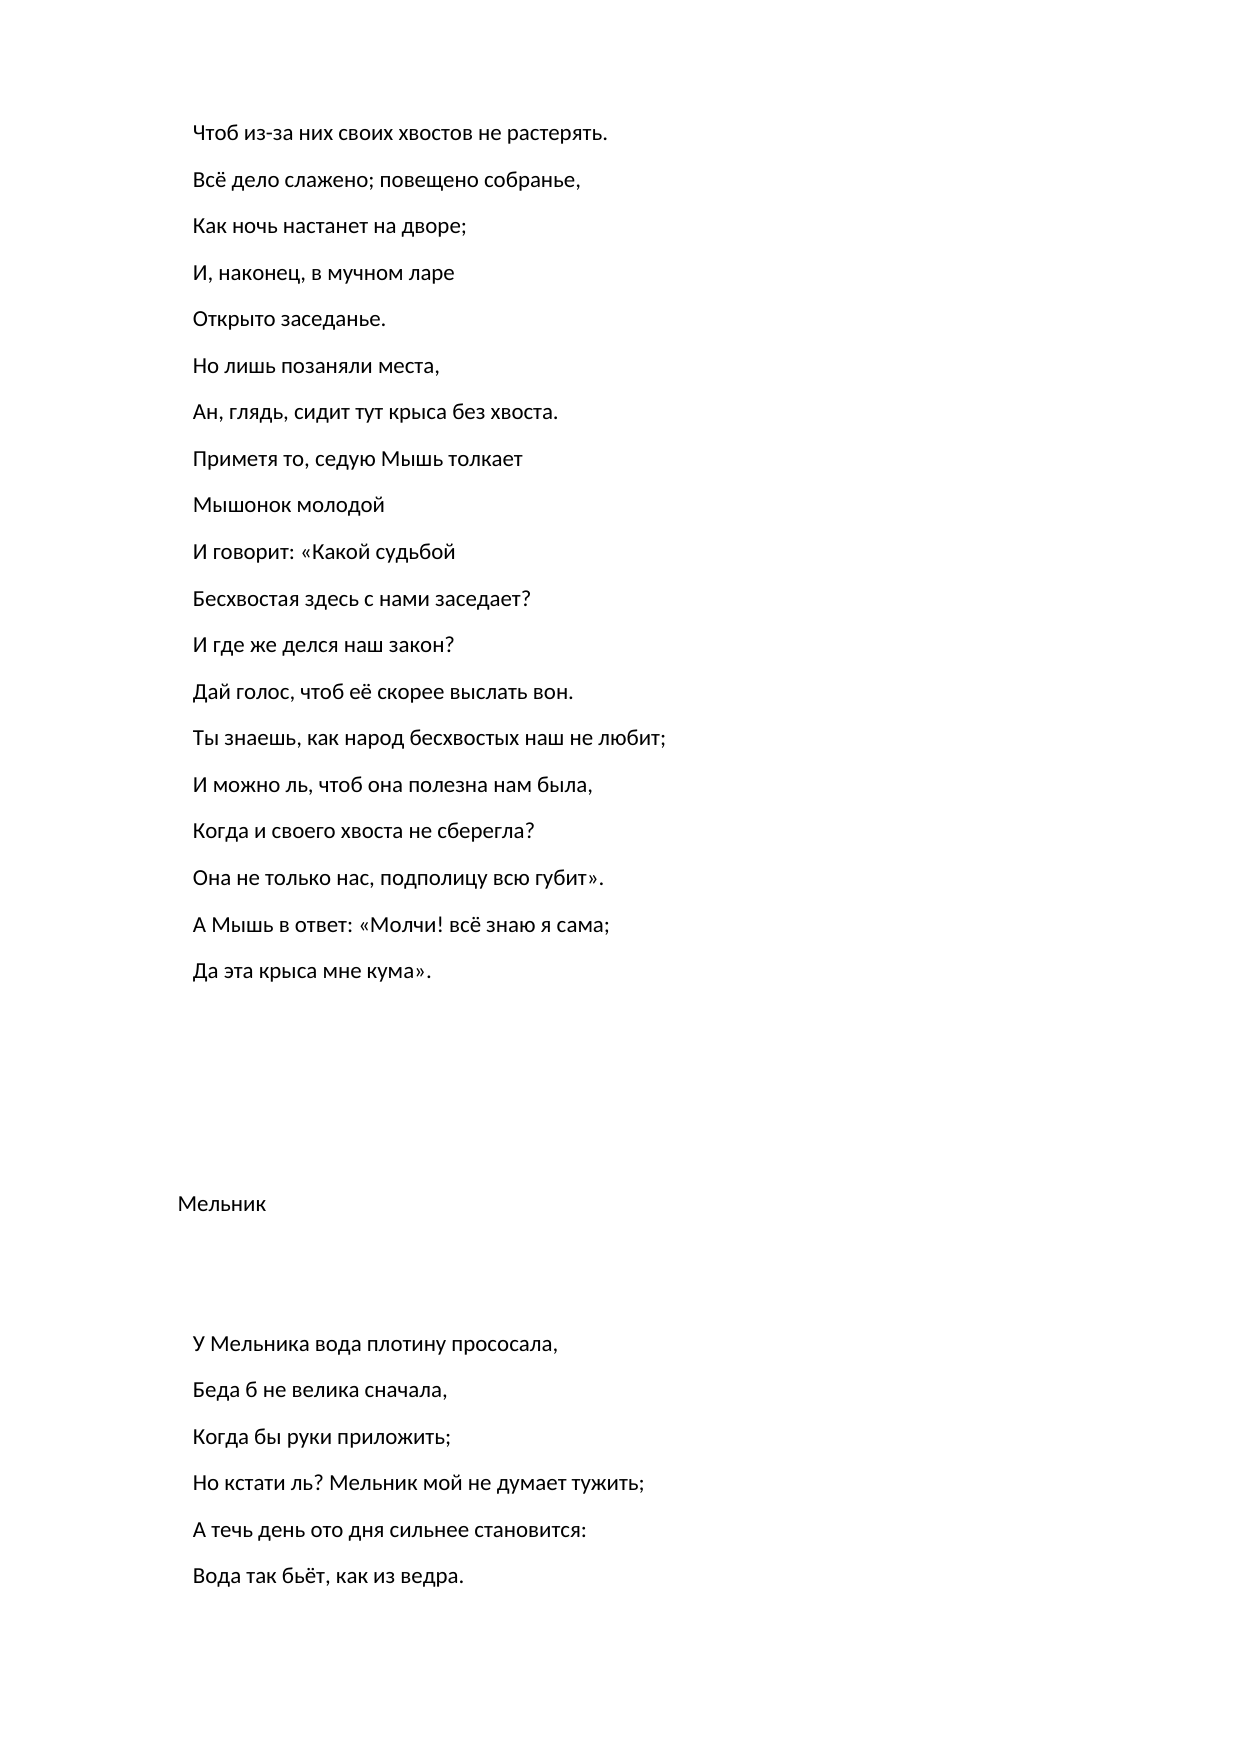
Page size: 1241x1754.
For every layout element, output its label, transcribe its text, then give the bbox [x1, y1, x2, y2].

text Ан, глядь, сидит тут крыса без хвоста. [177, 397, 1152, 426]
text А Мышь в ответ: «Молчи! всё знаю я сама; [177, 910, 1152, 938]
text Когда и своего хвоста не сберегла? [177, 817, 1152, 844]
text Мельник [177, 1189, 1152, 1217]
text А течь день ото дня сильнее становится: [177, 1515, 1152, 1543]
text Беда б не велика сначала, [177, 1375, 1152, 1403]
text Ты знаешь, как народ бесхвостых наш не любит; [177, 723, 1152, 751]
text Но лишь позаняли места, [177, 351, 1152, 379]
text И говорит: «Какой судьбой [177, 537, 1152, 565]
text Открыто заседанье. [177, 304, 1152, 332]
text И, наконец, в мучном ларе [177, 258, 1152, 286]
text Но кстати ль? Мельник мой не думает тужить; [177, 1468, 1152, 1496]
text Бесхвостая здесь с нами заседает? [177, 584, 1152, 612]
text И где же делся наш закон? [177, 630, 1152, 658]
text Всё дело слажено; повещено собранье, [177, 165, 1152, 193]
text У Мельника вода плотину прососала, [177, 1329, 1152, 1357]
text Она не только нас, подполицу всю губит». [177, 863, 1152, 891]
text Чтоб из-за них своих хвостов не растерять. [177, 118, 1152, 146]
text Дай голос, чтоб её скорее выслать вон. [177, 677, 1152, 705]
text Да эта крыса мне кума». [177, 956, 1152, 984]
text Вода так бьёт, как из ведра. [177, 1562, 1152, 1589]
text Как ночь настанет на дворе; [177, 211, 1152, 239]
text Приметя то, седую Мышь толкает [177, 444, 1152, 472]
text Когда бы руки приложить; [177, 1422, 1152, 1450]
text И можно ль, чтоб она полезна нам была, [177, 770, 1152, 798]
text Мышонок молодой [177, 491, 1152, 519]
